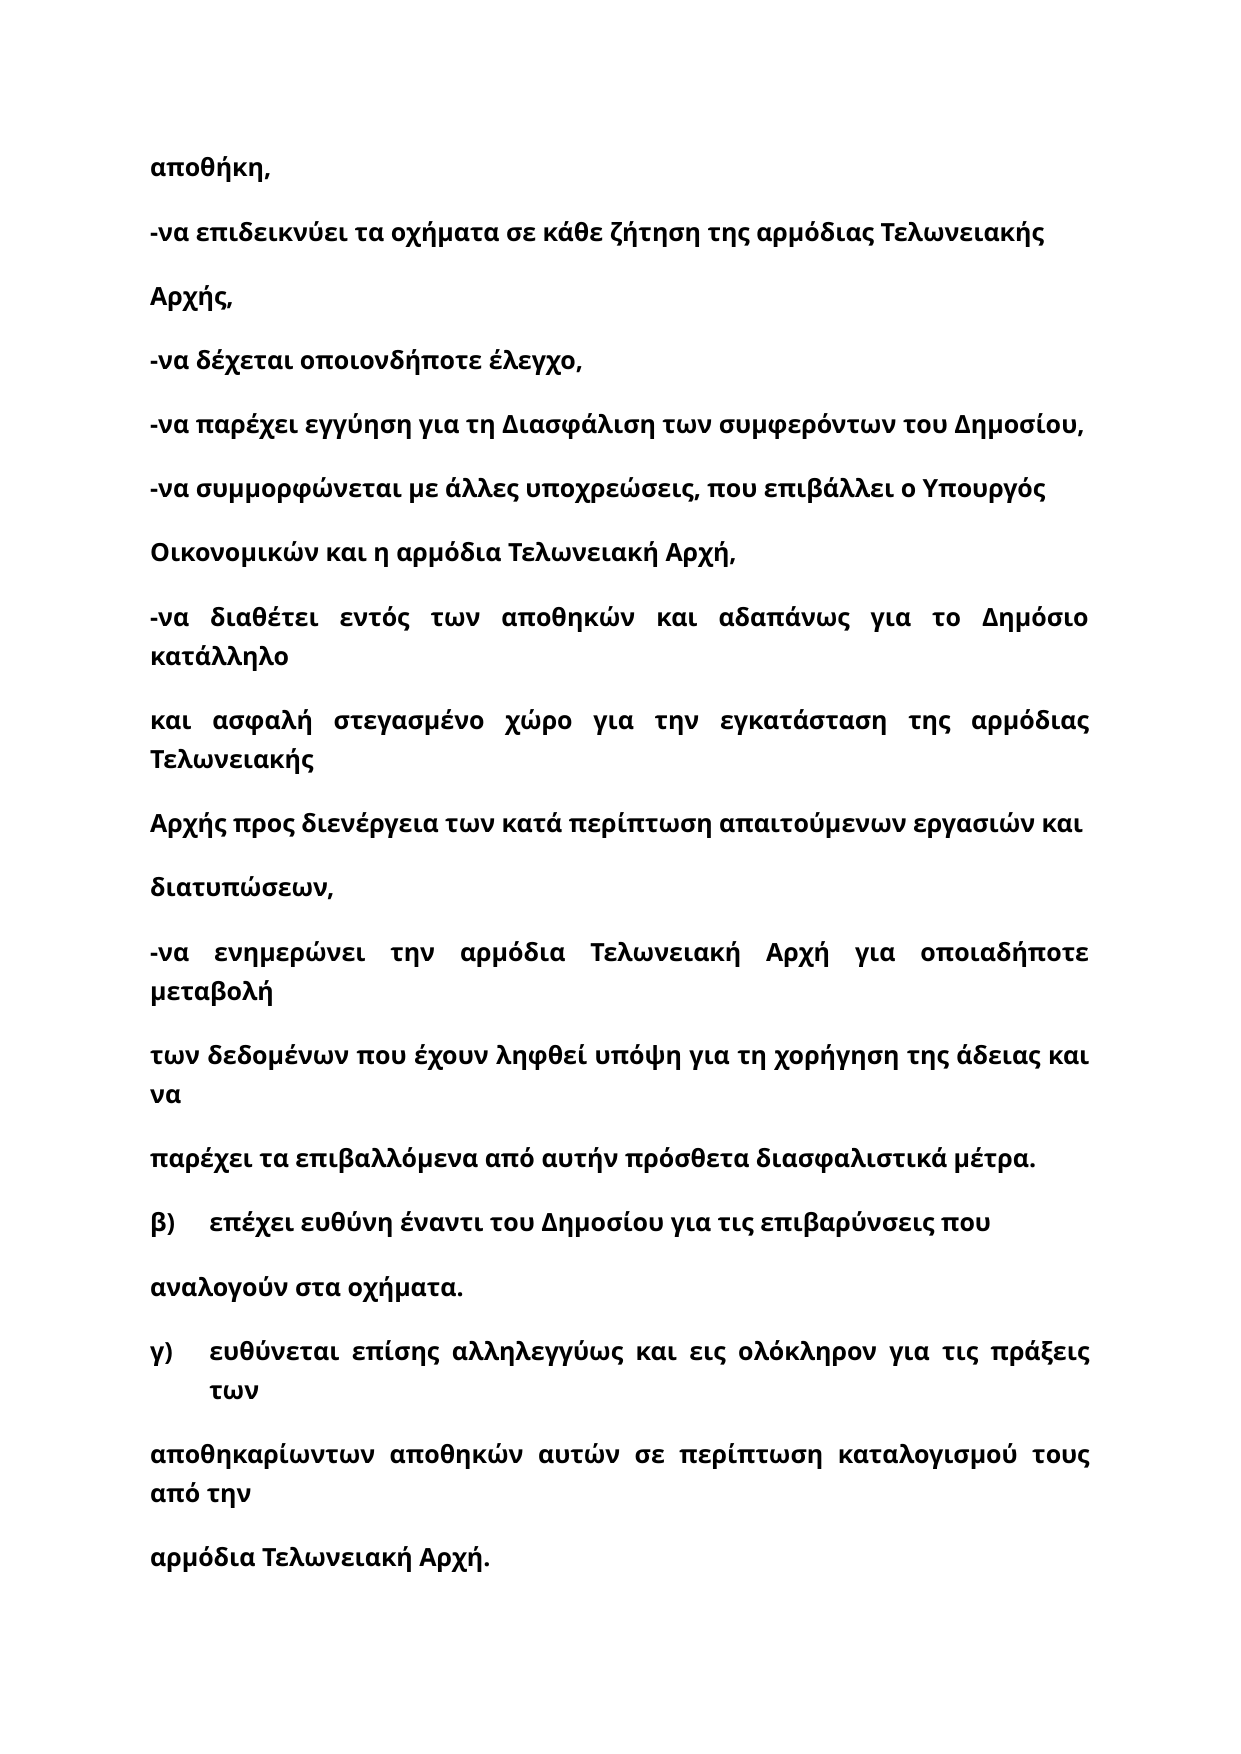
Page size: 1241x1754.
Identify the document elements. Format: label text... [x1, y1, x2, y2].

text -να δέχεται οποιονδήποτε έλεγχο, [150, 342, 1090, 377]
text διατυπώσεων, [150, 870, 1090, 904]
text των δεδομένων που έχουν ληφθεί υπόψη για τη χορήγηση της άδειας και να [150, 1037, 1090, 1111]
text παρέχει τα επιβαλλόμενα από αυτήν πρόσθετα διασφαλιστικά μέτρα. [150, 1141, 1090, 1175]
list β) επέχει ευθύνη έναντι του Δημοσίου για τις επιβαρύνσεις που [150, 1205, 1090, 1239]
text -να επιδεικνύει τα οχήματα σε κάθε ζήτηση της αρμόδιας Τελωνειακής [150, 214, 1090, 248]
text -να διαθέτει εντός των αποθηκών και αδαπάνως για το Δημόσιο κατάλληλο [150, 599, 1090, 672]
text αποθηκαρίωντων αποθηκών αυτών σε περίπτωση καταλογισμού τους από την [150, 1437, 1090, 1510]
text αποθήκη, [150, 150, 1090, 184]
text αρμόδια Τελωνειακή Αρχή. [150, 1540, 1090, 1574]
text Οικονομικών και η αρμόδια Τελωνειακή Αρχή, [150, 535, 1090, 569]
text -να παρέχει εγγύηση για τη Διασφάλιση των συμφερόντων του Δημοσίου, [150, 407, 1090, 441]
text -να συμμορφώνεται με άλλες υποχρεώσεις, που επιβάλλει ο Υπουργός [150, 471, 1090, 505]
text Αρχής προς διενέργεια των κατά περίπτωση απαιτούμενων εργασιών και [150, 806, 1090, 840]
text -να ενημερώνει την αρμόδια Τελωνειακή Αρχή για οποιαδήποτε μεταβολή [150, 934, 1090, 1007]
text αναλογούν στα οχήματα. [150, 1269, 1090, 1303]
text και ασφαλή στεγασμένο χώρο για την εγκατάσταση της αρμόδιας Τελωνειακής [150, 702, 1090, 776]
list γ) ευθύνεται επίσης αλληλεγγύως και εις ολόκληρον για τις πράξεις των [150, 1333, 1090, 1407]
text Αρχής, [150, 278, 1090, 312]
